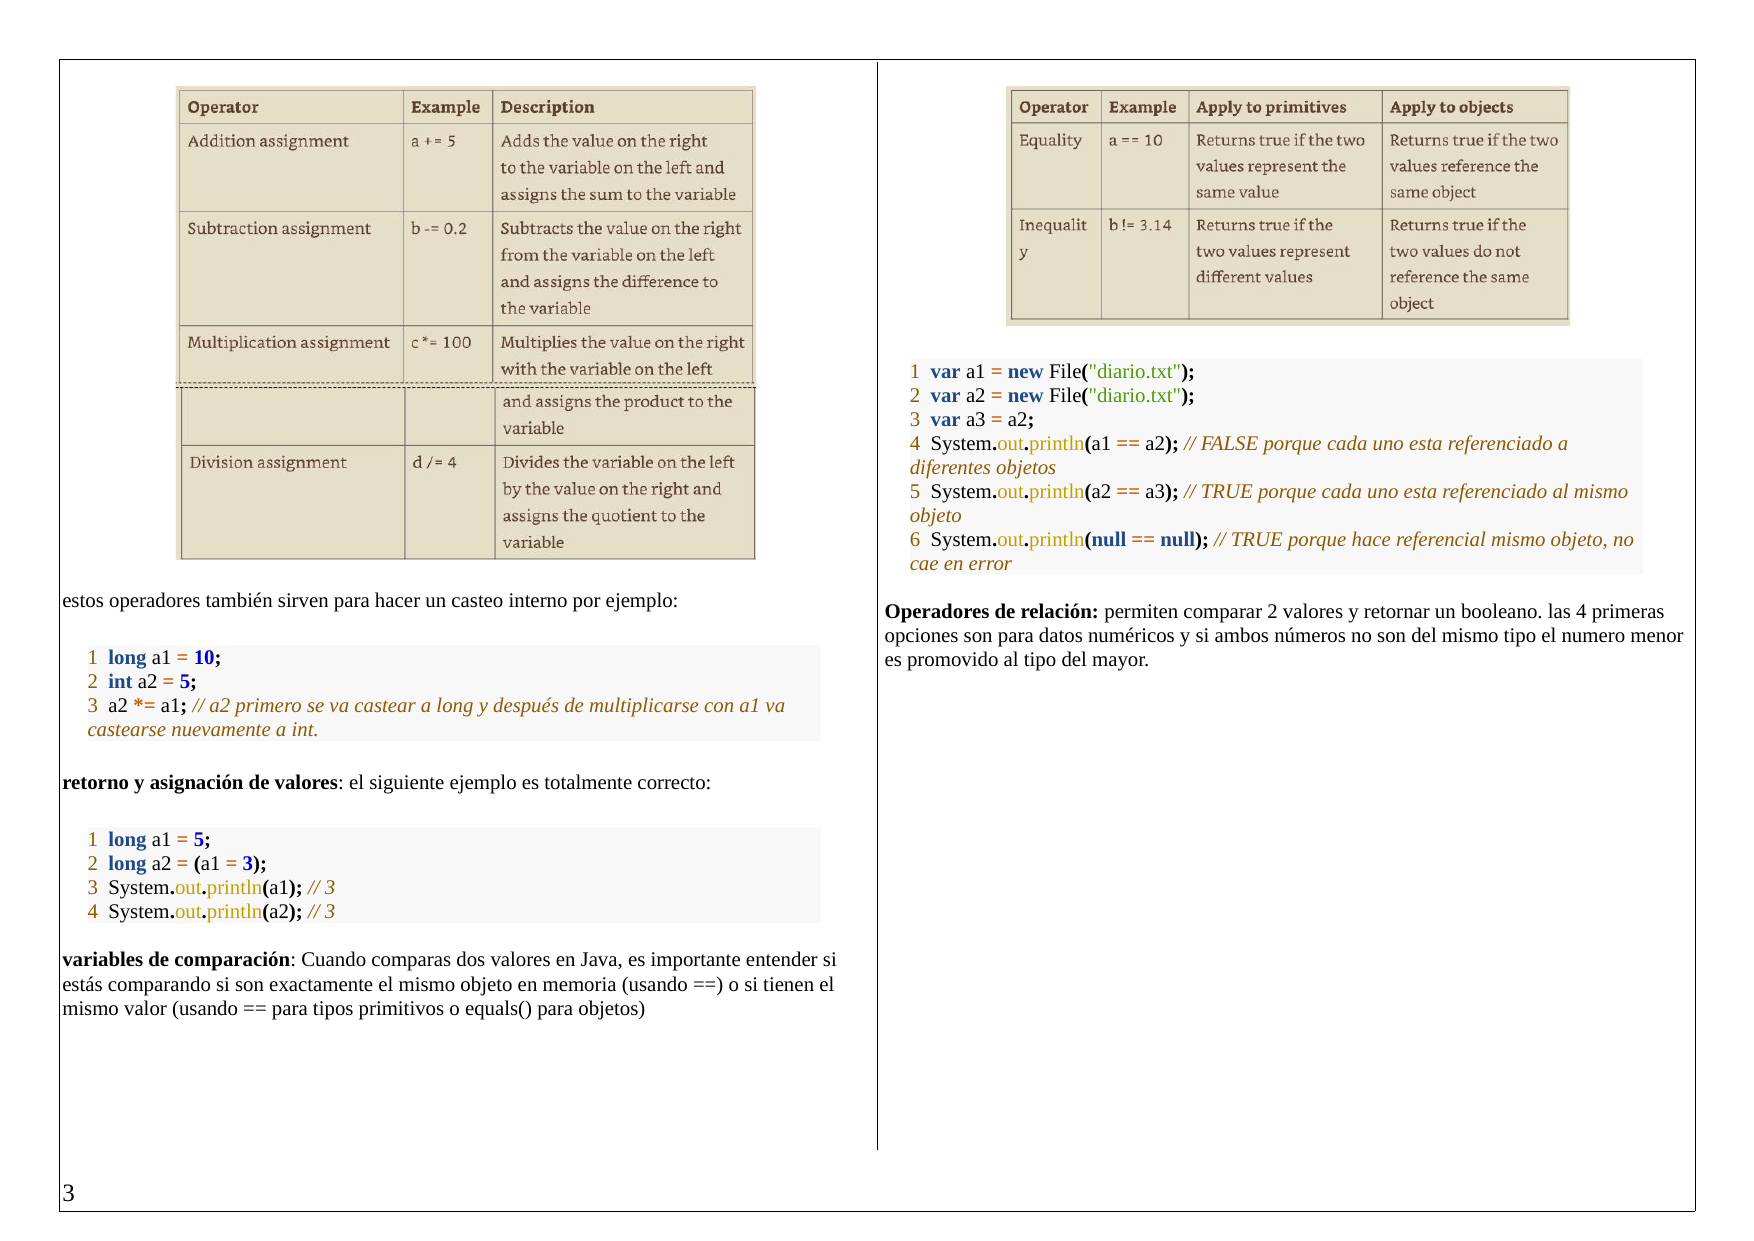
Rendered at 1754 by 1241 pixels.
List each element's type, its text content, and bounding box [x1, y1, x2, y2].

text Operadores de relación: permiten comparar 2 valores y retornar un booleano. las 4 primeras opciones son para datos numéricos y si ambos números no son del mismo tipo el numero menor es promovido al tipo del mayor. [884, 599, 1692, 671]
text variables de comparación: Cuando comparas dos valores en Java, es importante entender si estás comparando si son exactamente el mismo objeto en memoria (usando ==) o si tienen el mismo valor (usando == para tipos primitivos o equals() para objetos) [62, 947, 869, 1019]
picture [1006, 86, 1571, 326]
picture [175, 86, 757, 560]
text estos operadores también sirven para hacer un casteo interno por ejemplo: [62, 588, 869, 612]
text retorno y asignación de valores: el siguiente ejemplo es totalmente correcto: [62, 770, 869, 794]
